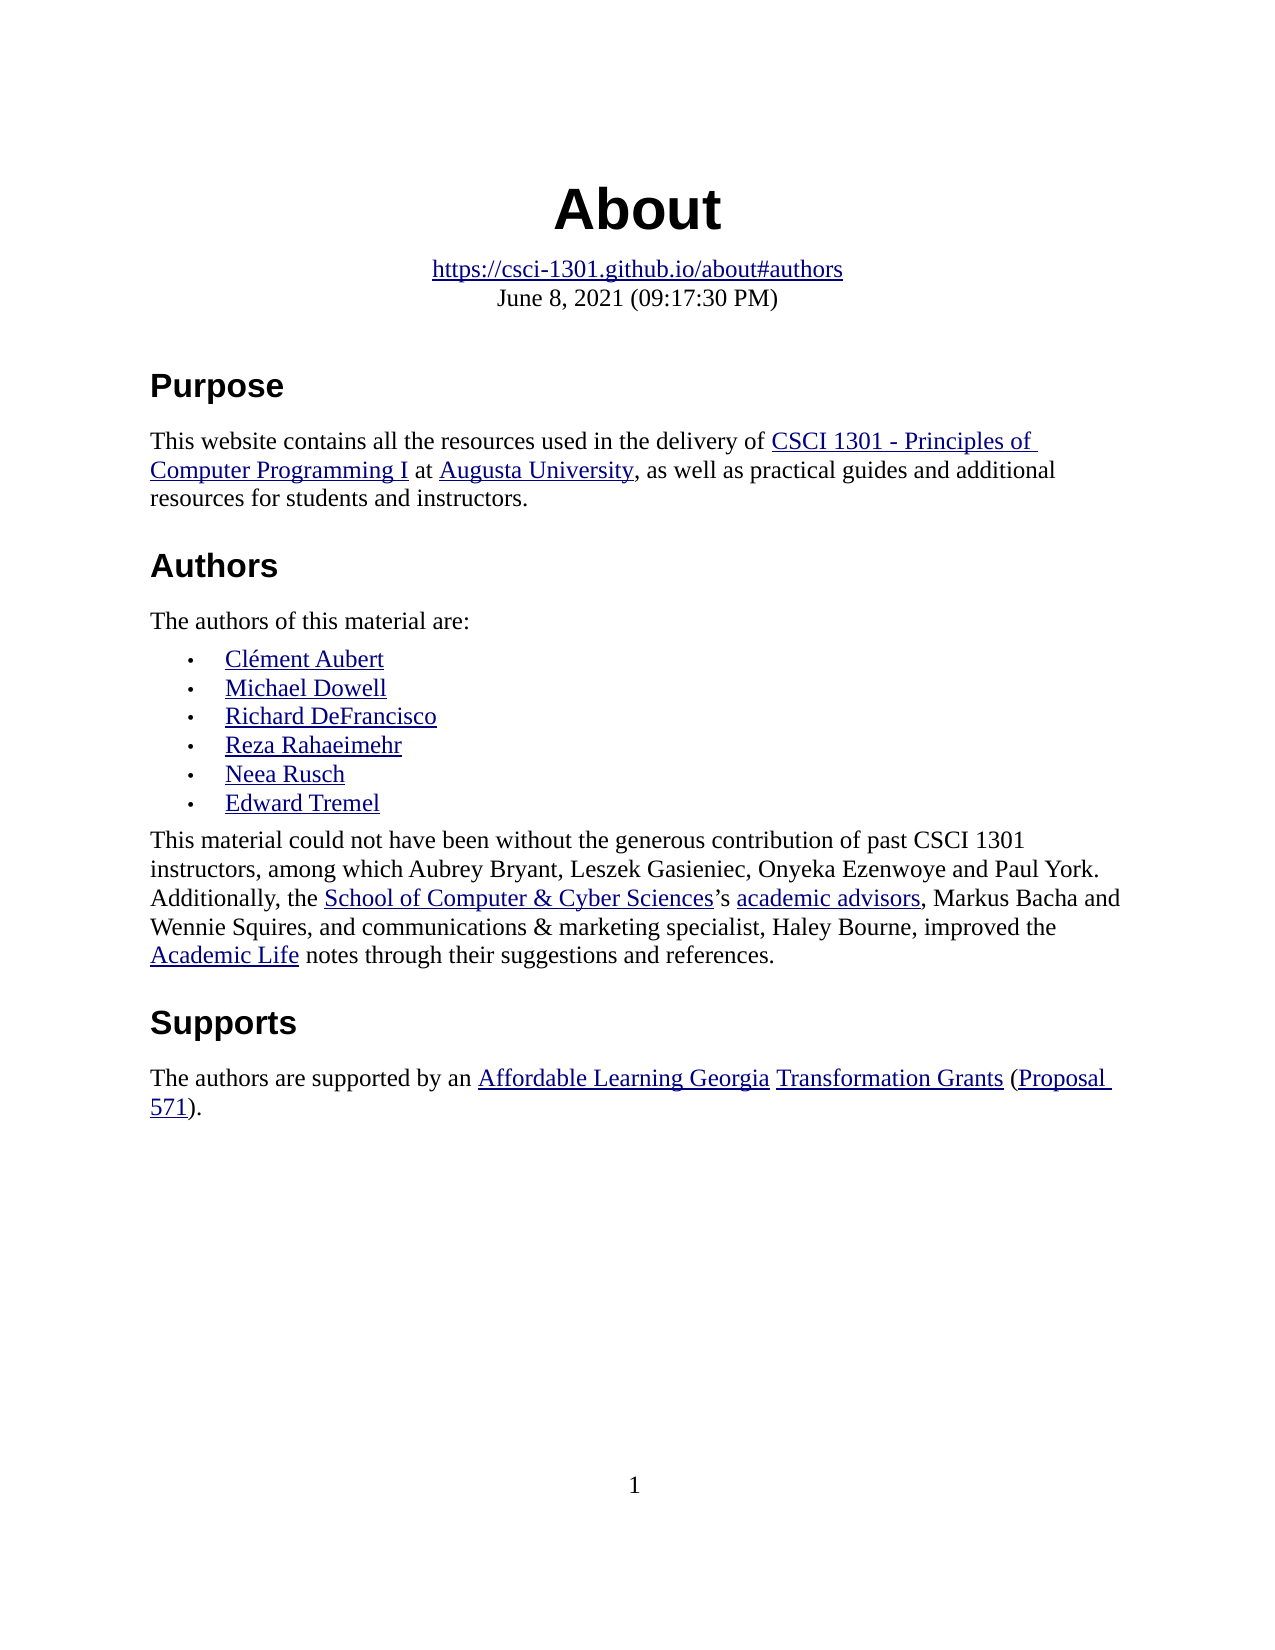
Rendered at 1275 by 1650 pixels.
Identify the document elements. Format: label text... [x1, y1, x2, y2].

text https://csci-1301.github.io/about#authors [150, 254, 1125, 283]
title About [150, 175, 1125, 242]
subtitle Purpose [150, 366, 1125, 404]
list Michael Dowell [187, 673, 1125, 701]
list Edward Tremel [187, 788, 1125, 816]
text This website contains all the resources used in the delivery of CSCI 1301 - Principles of Computer Programming I at Augusta University, as well as practical guides and additional resources for students and instructors. [150, 426, 1125, 512]
text The authors are supported by an Affordable Learning Georgia Transformation Grants (Proposal 571). [150, 1063, 1125, 1121]
text June 8, 2021 (09:17:30 PM) [150, 283, 1125, 312]
subtitle Supports [150, 1003, 1125, 1042]
text This material could not have been without the generous contribution of past CSCI 1301 instructors, among which Aubrey Bryant, Leszek Gasieniec, Onyeka Ezenwoye and Paul York. Additionally, the School of Computer & Cyber Sciences’s academic advisors, Markus Bacha and Wennie Squires, and communications & marketing specialist, Haley Bourne, improved the Academic Life notes through their suggestions and references. [150, 825, 1125, 969]
list Reza Rahaeimehr [187, 730, 1125, 759]
subtitle Authors [150, 546, 1125, 585]
text The authors of this material are: [150, 606, 1125, 635]
list Neea Rusch [187, 759, 1125, 788]
list Clément Aubert [187, 644, 1125, 673]
list Richard DeFrancisco [187, 701, 1125, 730]
